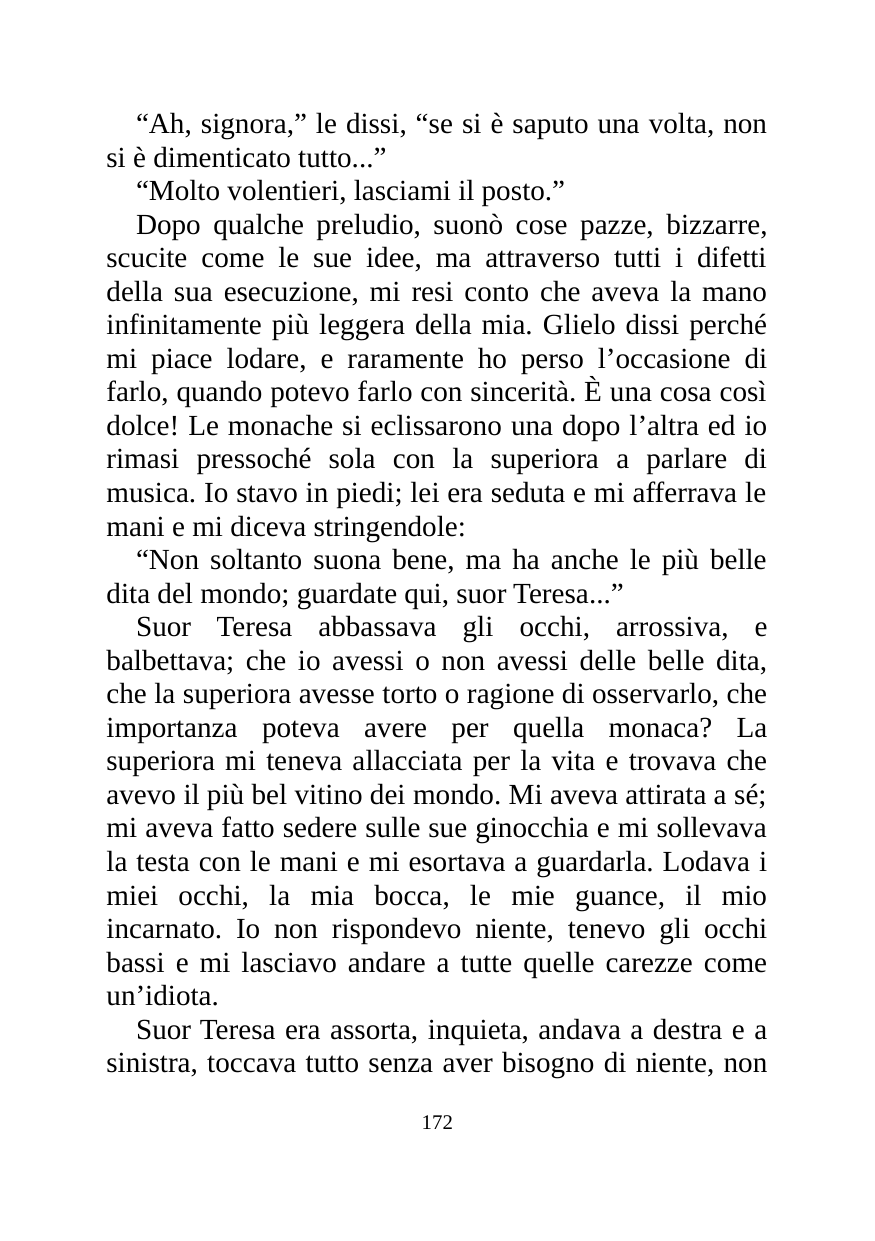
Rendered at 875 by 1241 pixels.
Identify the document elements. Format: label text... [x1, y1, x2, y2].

text Suor Teresa era assorta, inquieta, andava a destra e a sinistra, toccava tutto senza aver bisogno di niente, non [106, 1012, 768, 1079]
text “Non soltanto suona bene, ma ha anche le più belle dita del mondo; guardate qui, suor Teresa...” [106, 542, 768, 609]
text “Ah, signora,” le dissi, “se si è saputo una volta, non si è dimenticato tutto...” [106, 106, 768, 173]
text “Molto volentieri, lasciami il posto.” [106, 173, 768, 207]
text Suor Teresa abbassava gli occhi, arrossiva, e balbettava; che io avessi o non avessi delle belle dita, che la superiora avesse torto o ragione di osservarlo, che importanza poteva avere per quella monaca? La superiora mi teneva allacciata per la vita e trovava che avevo il più bel vitino dei mondo. Mi aveva attirata a sé; mi aveva fatto sedere sulle sue ginocchia e mi sollevava la testa con le mani e mi esortava a guardarla. Lodava i miei occhi, la mia bocca, le mie guance, il mio incarnato. Io non rispondevo niente, tenevo gli occhi bassi e mi lasciavo andare a tutte quelle carezze come un’idiota. [106, 609, 768, 1012]
text Dopo qualche preludio, suonò cose pazze, bizzarre, scucite come le sue idee, ma attraverso tutti i difetti della sua esecuzione, mi resi conto che aveva la mano infinitamente più leggera della mia. Glielo dissi perché mi piace lodare, e raramente ho perso l’occasione di farlo, quando potevo farlo con sincerità. È una cosa così dolce! Le monache si eclissarono una dopo l’altra ed io rimasi pressoché sola con la superiora a parlare di musica. Io stavo in piedi; lei era seduta e mi afferrava le mani e mi diceva stringendole: [106, 207, 768, 542]
